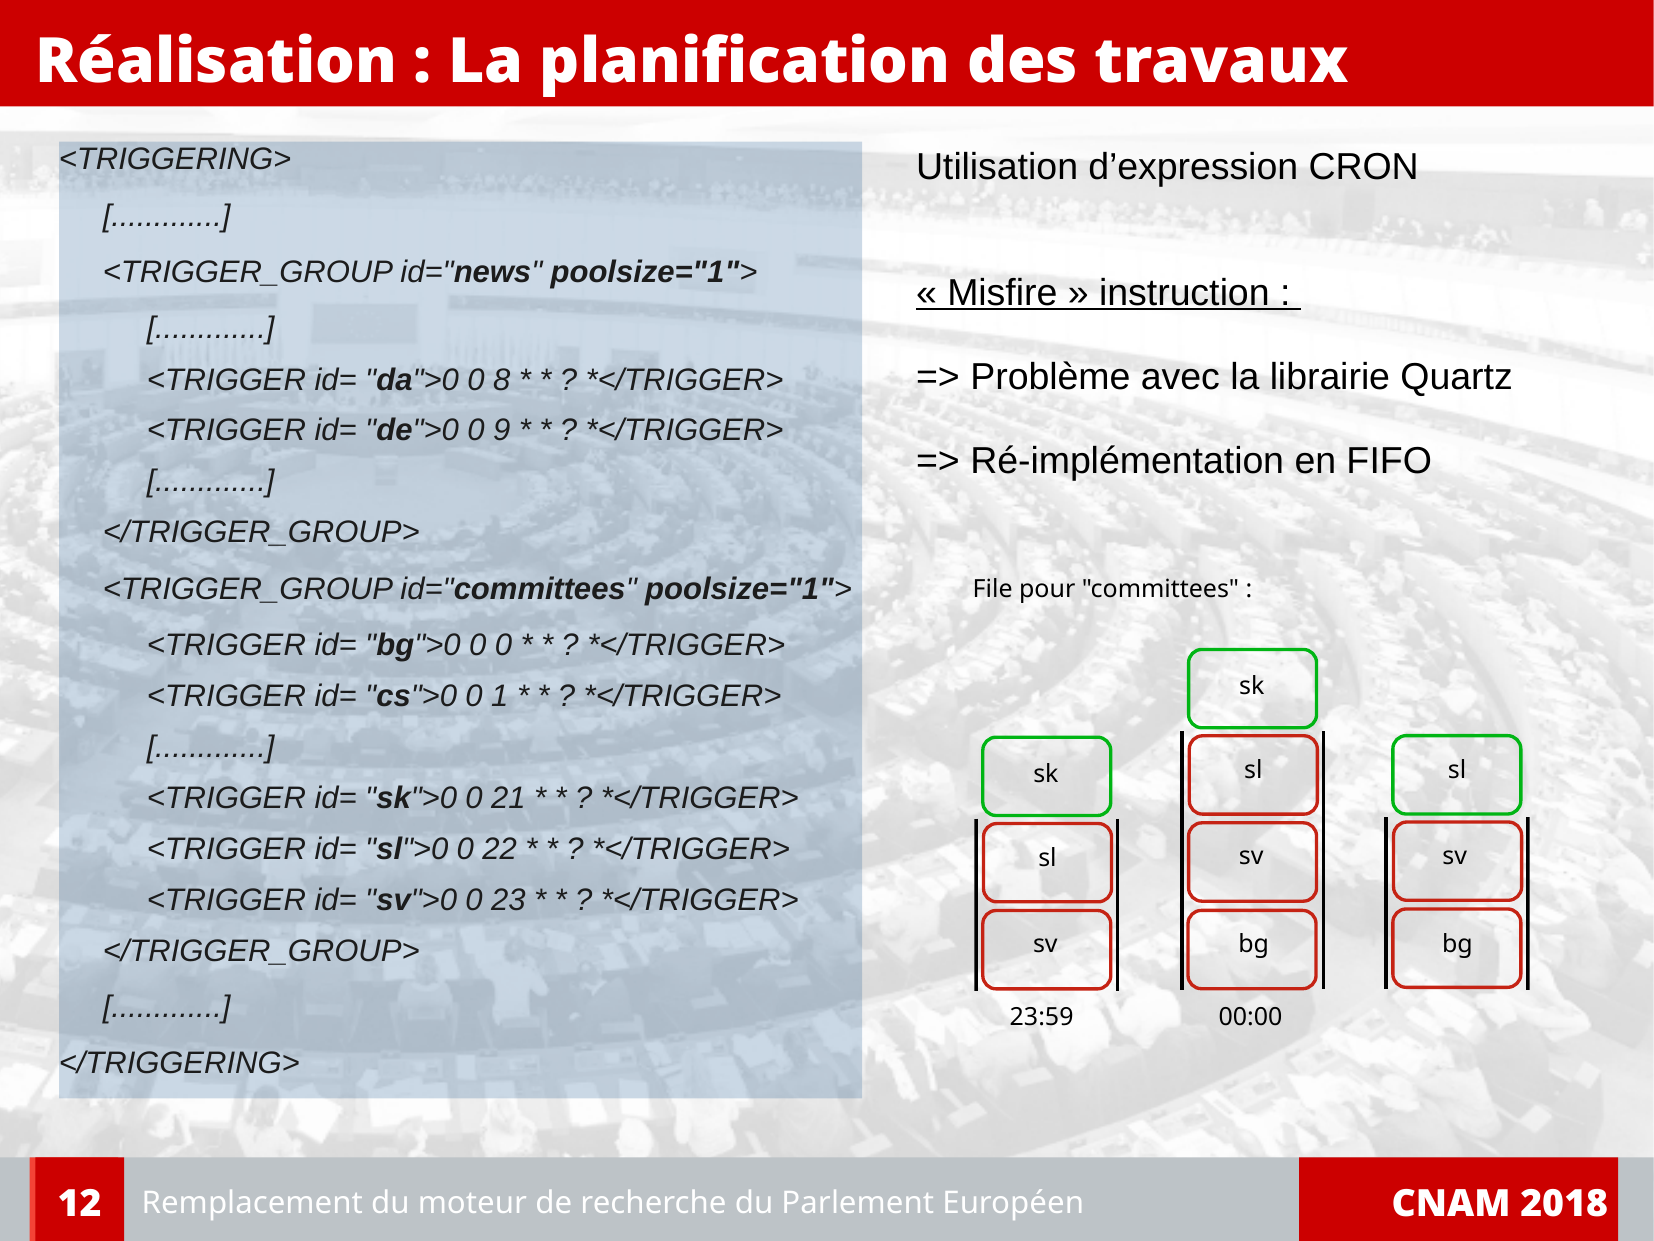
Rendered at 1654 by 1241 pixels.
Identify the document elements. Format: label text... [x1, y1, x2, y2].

list <TRIGGERING> [.............] <TRIGGER_GROUP id="news" poolsize="1"> [.............] <TRIGGER id= "da">0 0 8 * * ? *</TRIGGER> <TRIGGER id= "de">0 0 9 * * ? *</TRIGGER> [.............] </TRIGGER_GROUP> <TRIGGER_GROUP id="committees" poolsize="1"> <TRIGGER id= "bg">0 0 0 * * ? *</TRIGGER> <TRIGGER id= "cs">0 0 1 * * ? *</TRIGGER> [.............] <TRIGGER id= "sk">0 0 21 * * ? *</TRIGGER> <TRIGGER id= "sl">0 0 22 * * ? *</TRIGGER> <TRIGGER id= "sv">0 0 23 * * ? *</TRIGGER> </TRIGGER_GROUP> [.............] </TRIGGERING> [59, 141, 863, 1099]
title Réalisation : La planification des travaux [35, 0, 1571, 101]
text_box Utilisation d’expression CRON « Misfire » instruction : => Problème avec la librairie Quartz => Ré-implémentation en FIFO [901, 138, 1529, 489]
picture [0, 107, 1654, 1157]
